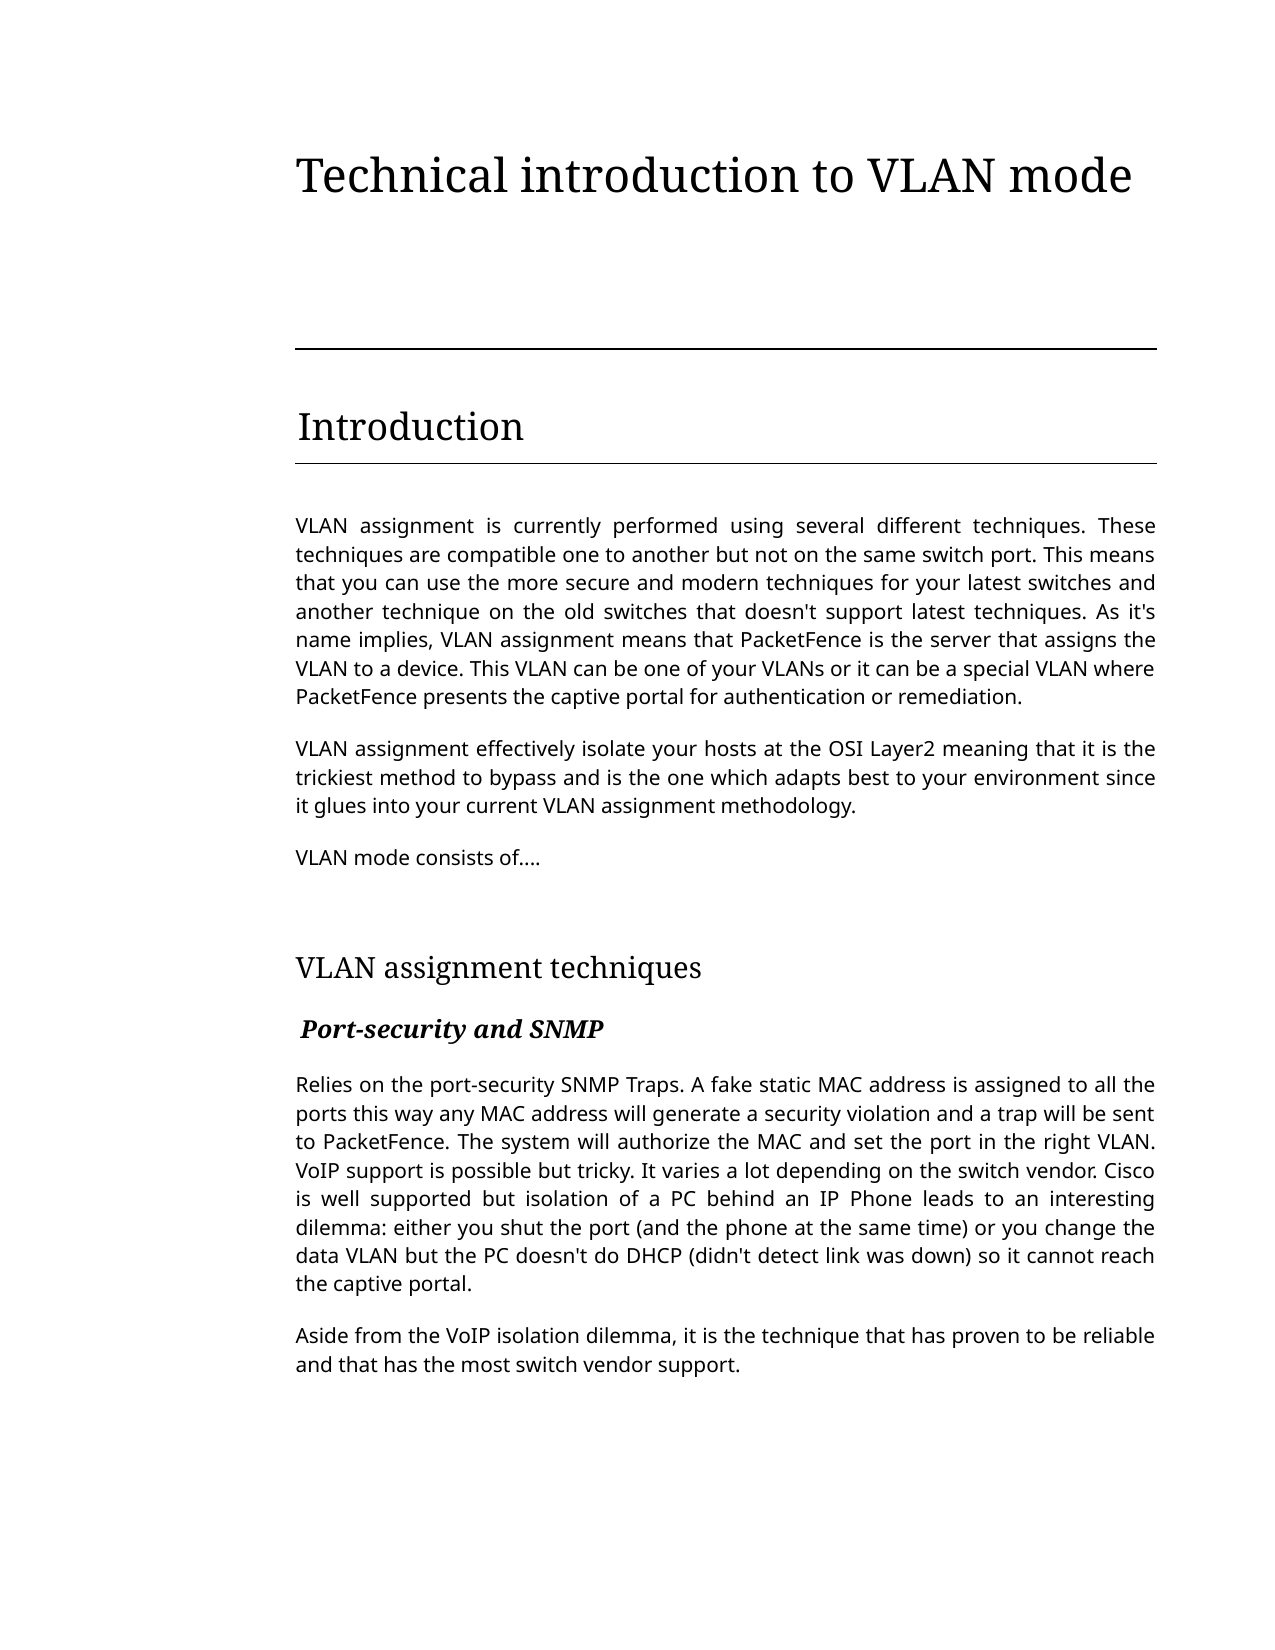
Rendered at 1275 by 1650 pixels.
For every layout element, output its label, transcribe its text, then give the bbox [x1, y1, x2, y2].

text VLAN assignment is currently performed using several different techniques. These techniques are compatible one to another but not on the same switch port. This means that you can use the more secure and modern techniques for your latest switches and another technique on the old switches that doesn't support latest techniques. As it's name implies, VLAN assignment means that PacketFence is the server that assigns the VLAN to a device. This VLAN can be one of your VLANs or it can be a special VLAN where PacketFence presents the captive portal for authentication or remediation. [295, 512, 1157, 711]
text Aside from the VoIP isolation dilemma, it is the technique that has proven to be reliable and that has the most switch vendor support. [295, 1322, 1157, 1378]
subtitle Introduction [295, 400, 1157, 463]
text VLAN assignment effectively isolate your hosts at the OSI Layer2 meaning that it is the trickiest method to bypass and is the one which adapts best to your environment since it glues into your current VLAN assignment methodology. [295, 734, 1157, 819]
text VLAN mode consists of.... [295, 843, 1157, 872]
text Relies on the port-security SNMP Traps. A fake static MAC address is assigned to all the ports this way any MAC address will generate a security violation and a trap will be sent to PacketFence. The system will authorize the MAC and set the port in the right VLAN. VoIP support is possible but tricky. It varies a lot depending on the switch vendor. Cisco is well supported but isolation of a PC behind an IP Phone leads to an interesting dilemma: either you shut the port (and the phone at the same time) or you change the data VLAN but the PC doesn't do DHCP (didn't detect link was down) so it cannot reach the captive portal. [295, 1070, 1157, 1298]
subtitle VLAN assignment techniques [295, 947, 1157, 987]
subtitle Port-security and SNMP [263, 1012, 1157, 1046]
subtitle Technical introduction to VLAN mode [295, 143, 1157, 348]
